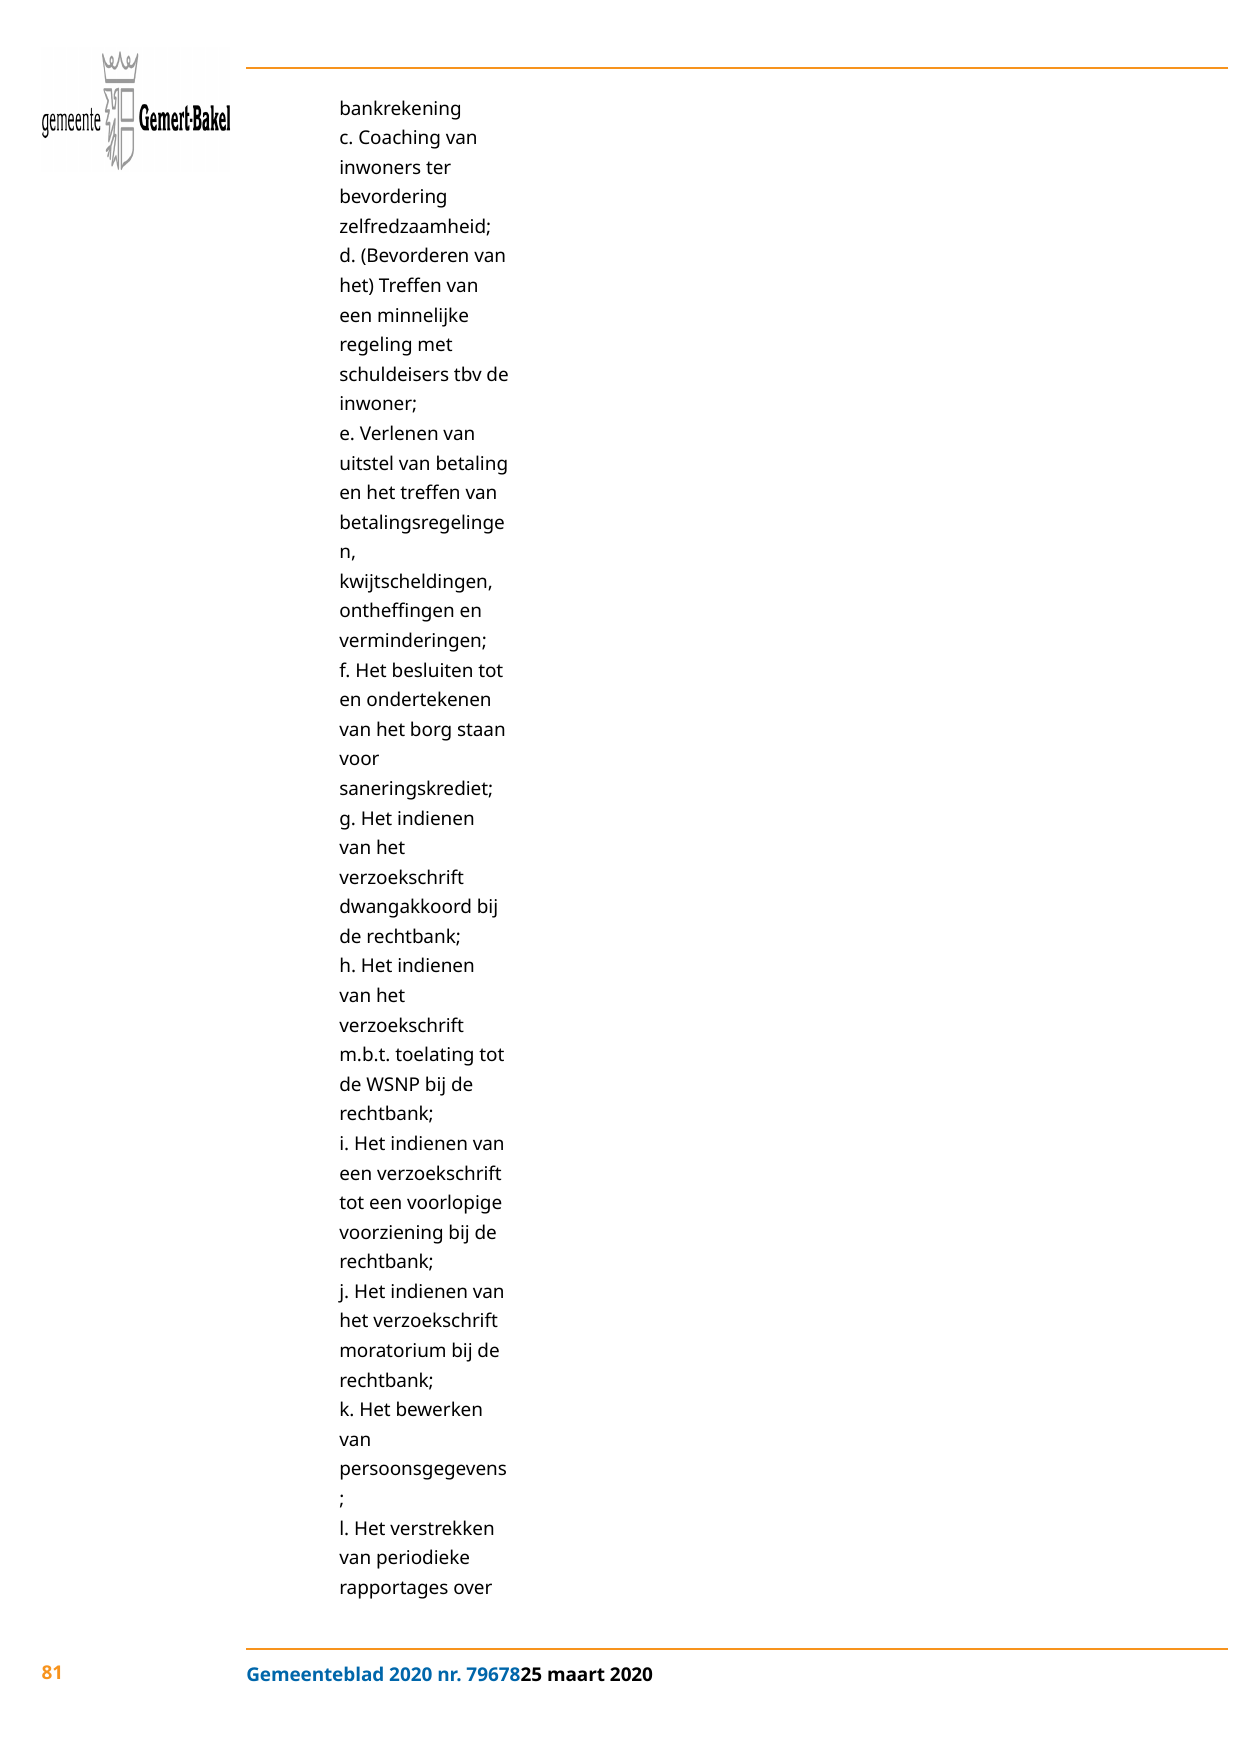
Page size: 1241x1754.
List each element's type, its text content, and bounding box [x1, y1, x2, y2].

table_cell bankrekening c. Coaching van inwoners ter bevordering zelfredzaamheid; d. (Bevorderen van het) Treffen van een minnelijke regeling met schuldeisers tbv de inwoner; e. Verlenen van uitstel van betaling en het treffen van betalingsregelingen, kwijtscheldingen, ontheffingen en verminderingen; f. Het besluiten tot en ondertekenen van het borg staan voor saneringskrediet; g. Het indienen van het verzoekschrift dwangakkoord bij de rechtbank; h. Het indienen van het verzoekschrift m.b.t. toelating tot de WSNP bij de rechtbank; i. Het indienen van een verzoekschrift tot een voorlopige voorziening bij de rechtbank; j. Het indienen van het verzoekschrift moratorium bij de rechtbank; k. Het bewerken van persoonsgegevens; l. Het verstrekken van periodieke rapportages over [339, 95, 509, 1600]
table_cell [510, 95, 601, 1600]
picture [41, 47, 231, 172]
table_cell [783, 95, 874, 1600]
table_cell [965, 95, 1056, 1600]
table_cell [248, 95, 339, 1600]
table_cell [874, 95, 965, 1600]
table_cell [1056, 95, 1152, 1600]
table_cell [601, 95, 692, 1600]
table_cell [692, 95, 783, 1600]
